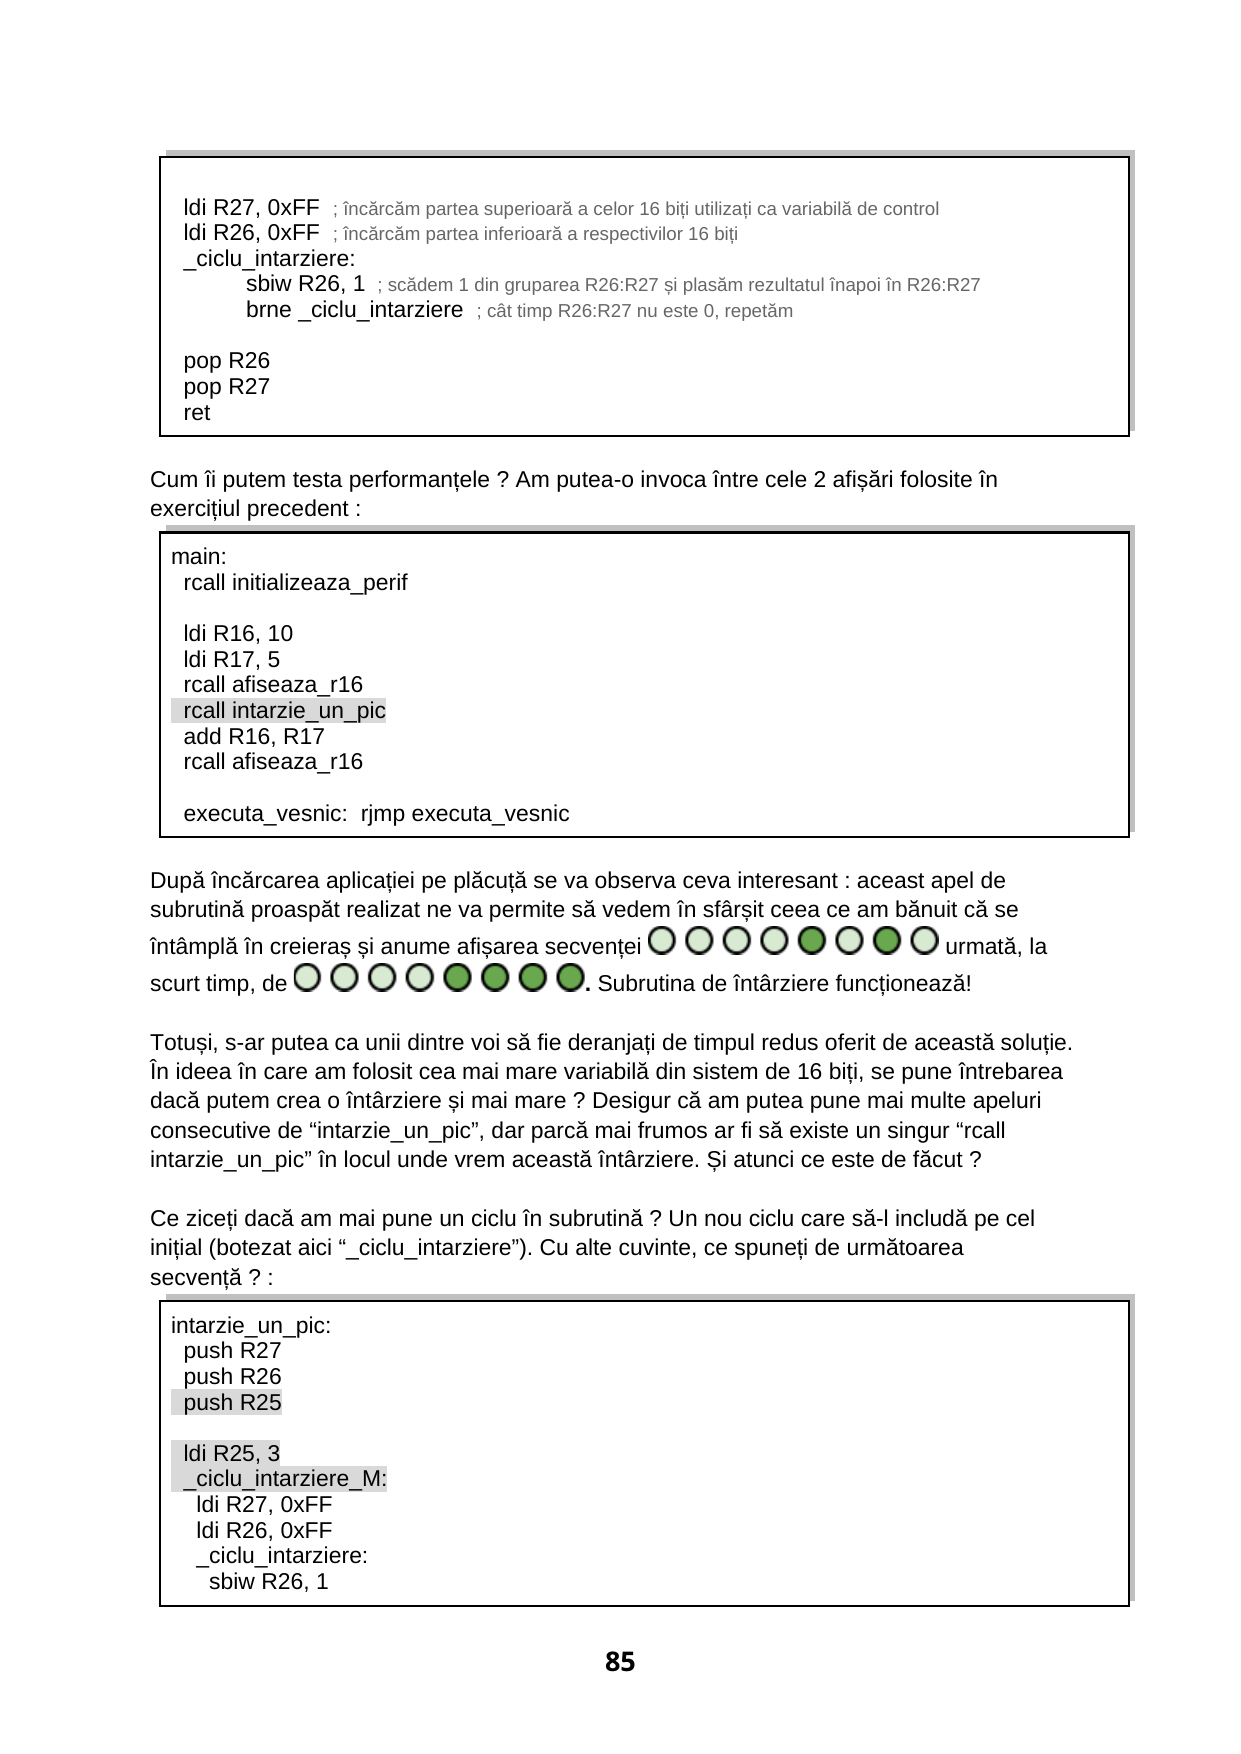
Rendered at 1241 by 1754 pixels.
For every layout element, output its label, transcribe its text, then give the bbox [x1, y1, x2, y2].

text După încărcarea aplicației pe plăcuță se va observa ceva interesant : aceast apel de subrutină proaspăt realizat ne va permite să vedem în sfârșit ceea ce am bănuit că se întâmplă în creieraș și anume afișarea secvenței urmată, la scurt timp, de . Subrutina de întârziere funcționează! [150, 868, 1091, 996]
text Totuși, s-ar putea ca unii dintre voi să fie deranjați de timpul redus oferit de această soluție. În ideea în care am folosit cea mai mare variabilă din sistem de 16 biți, se pune întrebarea dacă putem crea o întârziere și mai mare ? Desigur că am putea pune mai multe apeluri consecutive de “intarzie_un_pic”, dar parcă mai frumos ar fi să existe un singur “rcall intarzie_un_pic” în locul unde vrem această întârziere. Și atunci ce este de făcut ? [150, 1029, 1091, 1172]
picture [293, 963, 585, 992]
picture [648, 926, 939, 955]
table_header intarzie_un_pic: push R27 push R26 push R25 ldi R25, 3 _ciclu_intarziere_M: ldi R27, 0xFF ldi R26, 0xFF _ciclu_intarziere: sbiw R26, 1 [161, 1302, 1128, 1604]
text Cum îi putem testa performanțele ? Am putea-o invoca între cele 2 afișări folosite în exercițiul precedent : [150, 467, 1091, 522]
table_header main: rcall initializeaza_perif ldi R16, 10 ldi R17, 5 rcall afiseaza_r16 rcall intarzie_un_pic add R16, R17 rcall afiseaza_r16 executa_vesnic: rjmp executa_vesnic [161, 534, 1128, 836]
table_header ldi R27, 0xFF ; încărcăm partea superioară a celor 16 biți utilizați ca variabilă de control ldi R26, 0xFF ; încărcăm partea inferioară a respectivilor 16 biți _ciclu_intarziere: sbiw R26, 1 ; scădem 1 din gruparea R26:R27 și plasăm rezultatul înapoi în R26:R27 brne _ciclu_intarziere ; cât timp R26:R27 nu este 0, repetăm pop R26 pop R27 ret [161, 158, 1128, 435]
text Ce ziceți dacă am mai pune un ciclu în subrutină ? Un nou ciclu care să-l includă pe cel inițial (botezat aici “_ciclu_intarziere”). Cu alte cuvinte, ce spuneți de următoarea secvență ? : [150, 1206, 1091, 1290]
